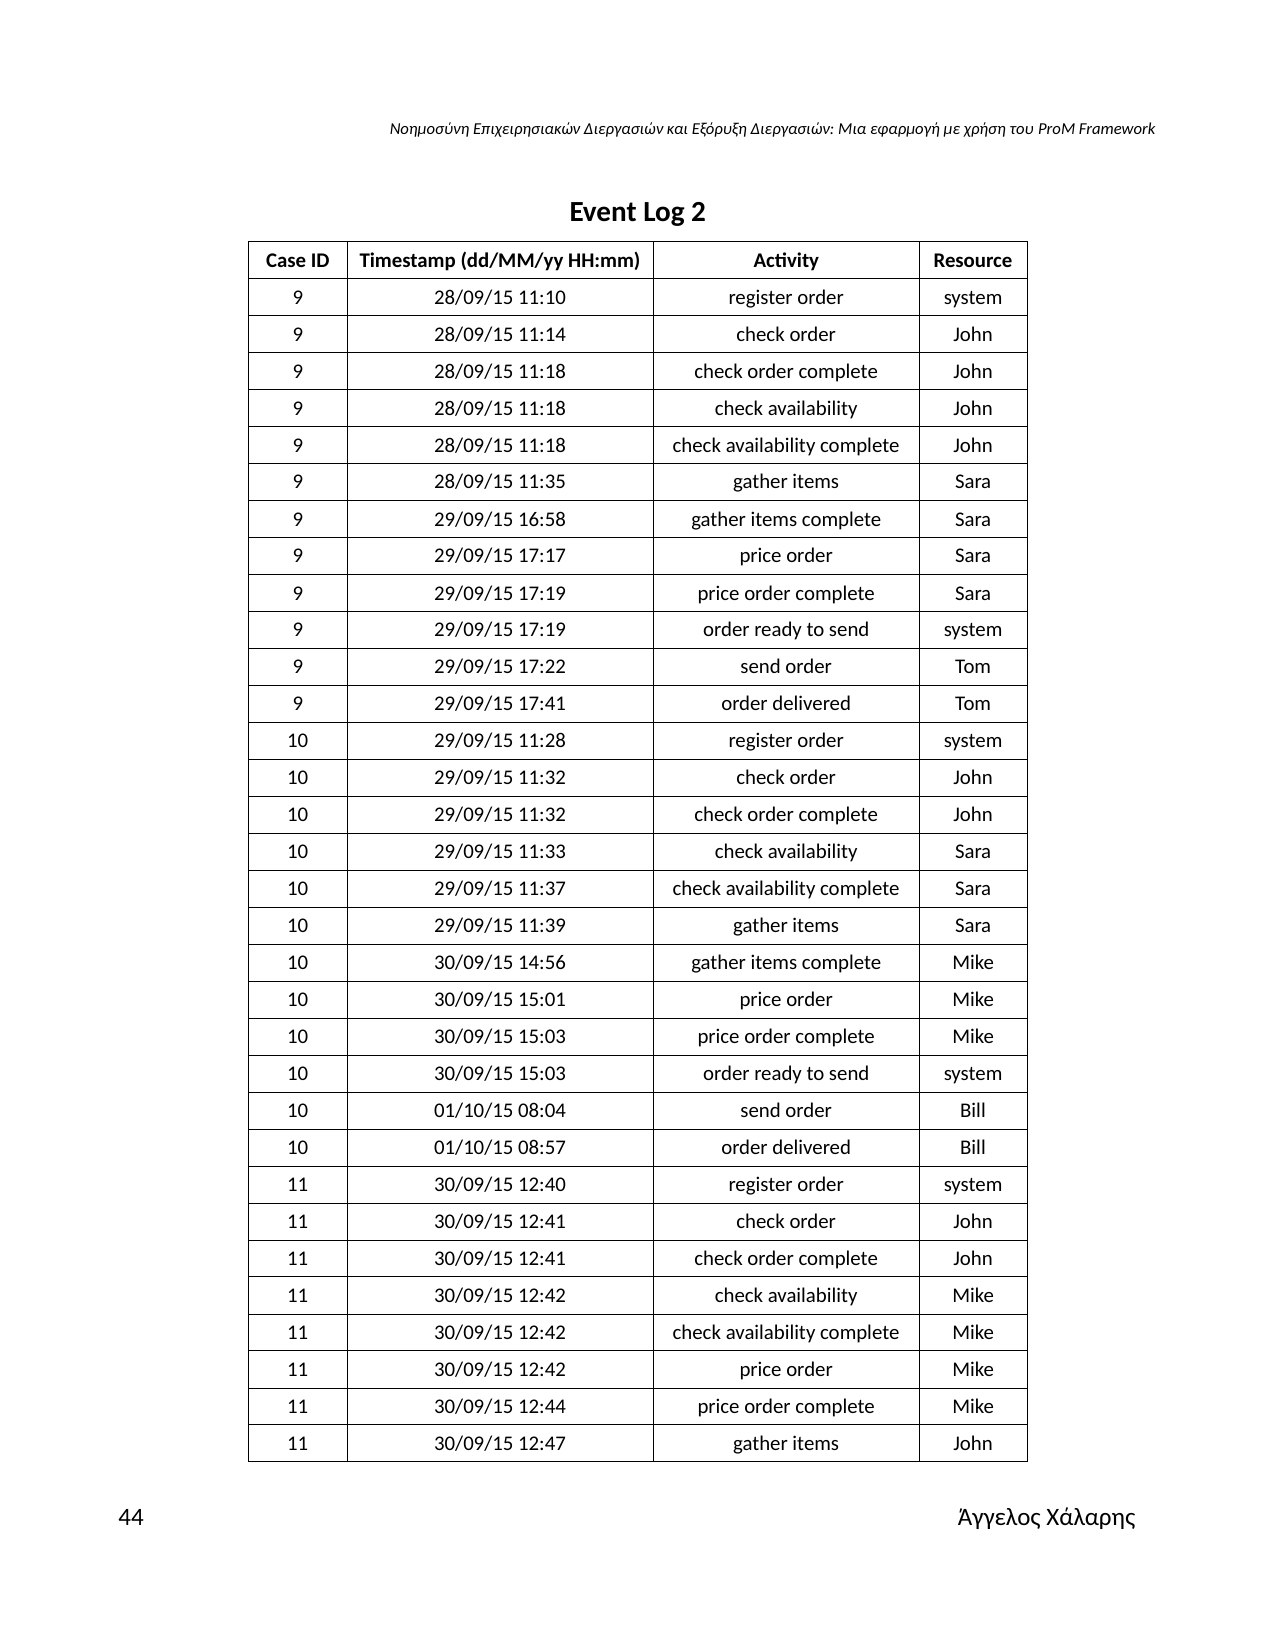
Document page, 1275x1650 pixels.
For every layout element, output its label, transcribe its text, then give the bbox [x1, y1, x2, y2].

table_cell 11 [249, 1241, 347, 1276]
table_cell 29/09/15 11:39 [348, 908, 653, 944]
table_cell 30/09/15 12:42 [348, 1277, 653, 1313]
table_cell gather items complete [654, 501, 919, 537]
table_cell price order [654, 1351, 919, 1387]
table_cell Mike [920, 1315, 1027, 1350]
table_cell 11 [249, 1277, 347, 1313]
table_cell 28/09/15 11:18 [348, 390, 653, 426]
table_cell Sara [920, 871, 1027, 907]
table_cell send order [654, 649, 919, 685]
table_cell 9 [249, 575, 347, 611]
table_cell 01/10/15 08:57 [348, 1130, 653, 1166]
table_cell 10 [249, 908, 347, 944]
table_cell 30/09/15 15:03 [348, 1056, 653, 1092]
table_cell John [920, 1204, 1027, 1239]
table_cell system [920, 1056, 1027, 1092]
table_cell 30/09/15 12:41 [348, 1241, 653, 1276]
table_cell 11 [249, 1167, 347, 1202]
table_cell check availability [654, 834, 919, 870]
table_cell 30/09/15 12:47 [348, 1425, 653, 1461]
table_cell 30/09/15 15:03 [348, 1019, 653, 1054]
table_cell gather items complete [654, 945, 919, 981]
table_header Activity [654, 242, 919, 278]
table_cell Mike [920, 1277, 1027, 1313]
table_cell 9 [249, 538, 347, 574]
table_cell Bill [920, 1093, 1027, 1128]
table_cell Mike [920, 945, 1027, 981]
table_cell 10 [249, 871, 347, 907]
table_cell Mike [920, 982, 1027, 1018]
table_cell Sara [920, 538, 1027, 574]
table_cell 9 [249, 501, 347, 537]
table_cell 9 [249, 464, 347, 500]
table_cell check order [654, 760, 919, 796]
table_cell John [920, 1425, 1027, 1461]
table_cell 10 [249, 1130, 347, 1166]
table_cell 28/09/15 11:18 [348, 353, 653, 389]
table_cell register order [654, 279, 919, 315]
table_cell 30/09/15 14:56 [348, 945, 653, 981]
table_cell 11 [249, 1425, 347, 1461]
table_cell send order [654, 1093, 919, 1128]
table_cell Sara [920, 575, 1027, 611]
table_cell 30/09/15 12:44 [348, 1389, 653, 1424]
table_cell John [920, 797, 1027, 833]
table_cell Mike [920, 1019, 1027, 1054]
table_cell 01/10/15 08:04 [348, 1093, 653, 1128]
table_cell gather items [654, 908, 919, 944]
table_cell register order [654, 723, 919, 759]
table_cell 9 [249, 612, 347, 648]
table_cell 9 [249, 649, 347, 685]
table_cell Mike [920, 1389, 1027, 1424]
table_cell check order complete [654, 797, 919, 833]
table_cell Sara [920, 834, 1027, 870]
table_cell 11 [249, 1315, 347, 1350]
table_cell price order complete [654, 1389, 919, 1424]
table_cell Tom [920, 686, 1027, 722]
table_cell 11 [249, 1351, 347, 1387]
table_cell register order [654, 1167, 919, 1202]
table_cell 29/09/15 17:22 [348, 649, 653, 685]
table_cell check availability [654, 390, 919, 426]
table_cell 29/09/15 11:32 [348, 797, 653, 833]
table_cell 29/09/15 17:19 [348, 612, 653, 648]
table_cell order delivered [654, 1130, 919, 1166]
table_cell 30/09/15 12:42 [348, 1315, 653, 1350]
table_cell system [920, 279, 1027, 315]
table_cell John [920, 316, 1027, 352]
table_cell gather items [654, 464, 919, 500]
table_cell 29/09/15 11:33 [348, 834, 653, 870]
table_cell Sara [920, 908, 1027, 944]
table_cell system [920, 612, 1027, 648]
table_cell 10 [249, 945, 347, 981]
table_cell check availability complete [654, 871, 919, 907]
table_cell 9 [249, 316, 347, 352]
table_cell 29/09/15 17:19 [348, 575, 653, 611]
table_cell 9 [249, 279, 347, 315]
table_cell system [920, 723, 1027, 759]
table_cell check availability complete [654, 1315, 919, 1350]
table_cell 10 [249, 723, 347, 759]
table_header Resource [920, 242, 1027, 278]
table_cell John [920, 390, 1027, 426]
table_cell 28/09/15 11:35 [348, 464, 653, 500]
table_cell 28/09/15 11:10 [348, 279, 653, 315]
table_cell 9 [249, 353, 347, 389]
table_cell 10 [249, 1019, 347, 1054]
table_cell system [920, 1167, 1027, 1202]
table_cell John [920, 353, 1027, 389]
table_cell 10 [249, 797, 347, 833]
table_cell order ready to send [654, 1056, 919, 1092]
table_cell 30/09/15 12:42 [348, 1351, 653, 1387]
table_cell check availability [654, 1277, 919, 1313]
table_cell check availability complete [654, 427, 919, 463]
subtitle Event Log 2 [118, 193, 1157, 228]
table_cell 10 [249, 834, 347, 870]
table_cell order delivered [654, 686, 919, 722]
table_header Case ID [249, 242, 347, 278]
table_cell 10 [249, 1093, 347, 1128]
table_cell 10 [249, 760, 347, 796]
table_cell 28/09/15 11:18 [348, 427, 653, 463]
table_cell 9 [249, 427, 347, 463]
table_cell gather items [654, 1425, 919, 1461]
table_cell 10 [249, 1056, 347, 1092]
table_cell price order complete [654, 575, 919, 611]
table_cell 10 [249, 982, 347, 1018]
table_cell 11 [249, 1204, 347, 1239]
table_cell Sara [920, 501, 1027, 537]
table_cell 29/09/15 17:41 [348, 686, 653, 722]
table_cell 30/09/15 12:40 [348, 1167, 653, 1202]
table_cell Sara [920, 464, 1027, 500]
table_cell 9 [249, 686, 347, 722]
table_cell Tom [920, 649, 1027, 685]
table_header Timestamp (dd/MM/yy HH:mm) [348, 242, 653, 278]
table_cell price order complete [654, 1019, 919, 1054]
table_cell 29/09/15 17:17 [348, 538, 653, 574]
table_cell John [920, 427, 1027, 463]
table_cell 30/09/15 15:01 [348, 982, 653, 1018]
table_cell 29/09/15 11:37 [348, 871, 653, 907]
table_cell John [920, 760, 1027, 796]
table_cell check order complete [654, 1241, 919, 1276]
table_cell price order [654, 982, 919, 1018]
table_cell 29/09/15 16:58 [348, 501, 653, 537]
table_cell 29/09/15 11:28 [348, 723, 653, 759]
table_cell 29/09/15 11:32 [348, 760, 653, 796]
table_cell Bill [920, 1130, 1027, 1166]
table_cell check order [654, 316, 919, 352]
table_cell check order complete [654, 353, 919, 389]
table_cell price order [654, 538, 919, 574]
table_cell 28/09/15 11:14 [348, 316, 653, 352]
table_cell John [920, 1241, 1027, 1276]
table_cell Mike [920, 1351, 1027, 1387]
table_cell 9 [249, 390, 347, 426]
table_cell check order [654, 1204, 919, 1239]
table_cell order ready to send [654, 612, 919, 648]
table_cell 11 [249, 1389, 347, 1424]
table_cell 30/09/15 12:41 [348, 1204, 653, 1239]
